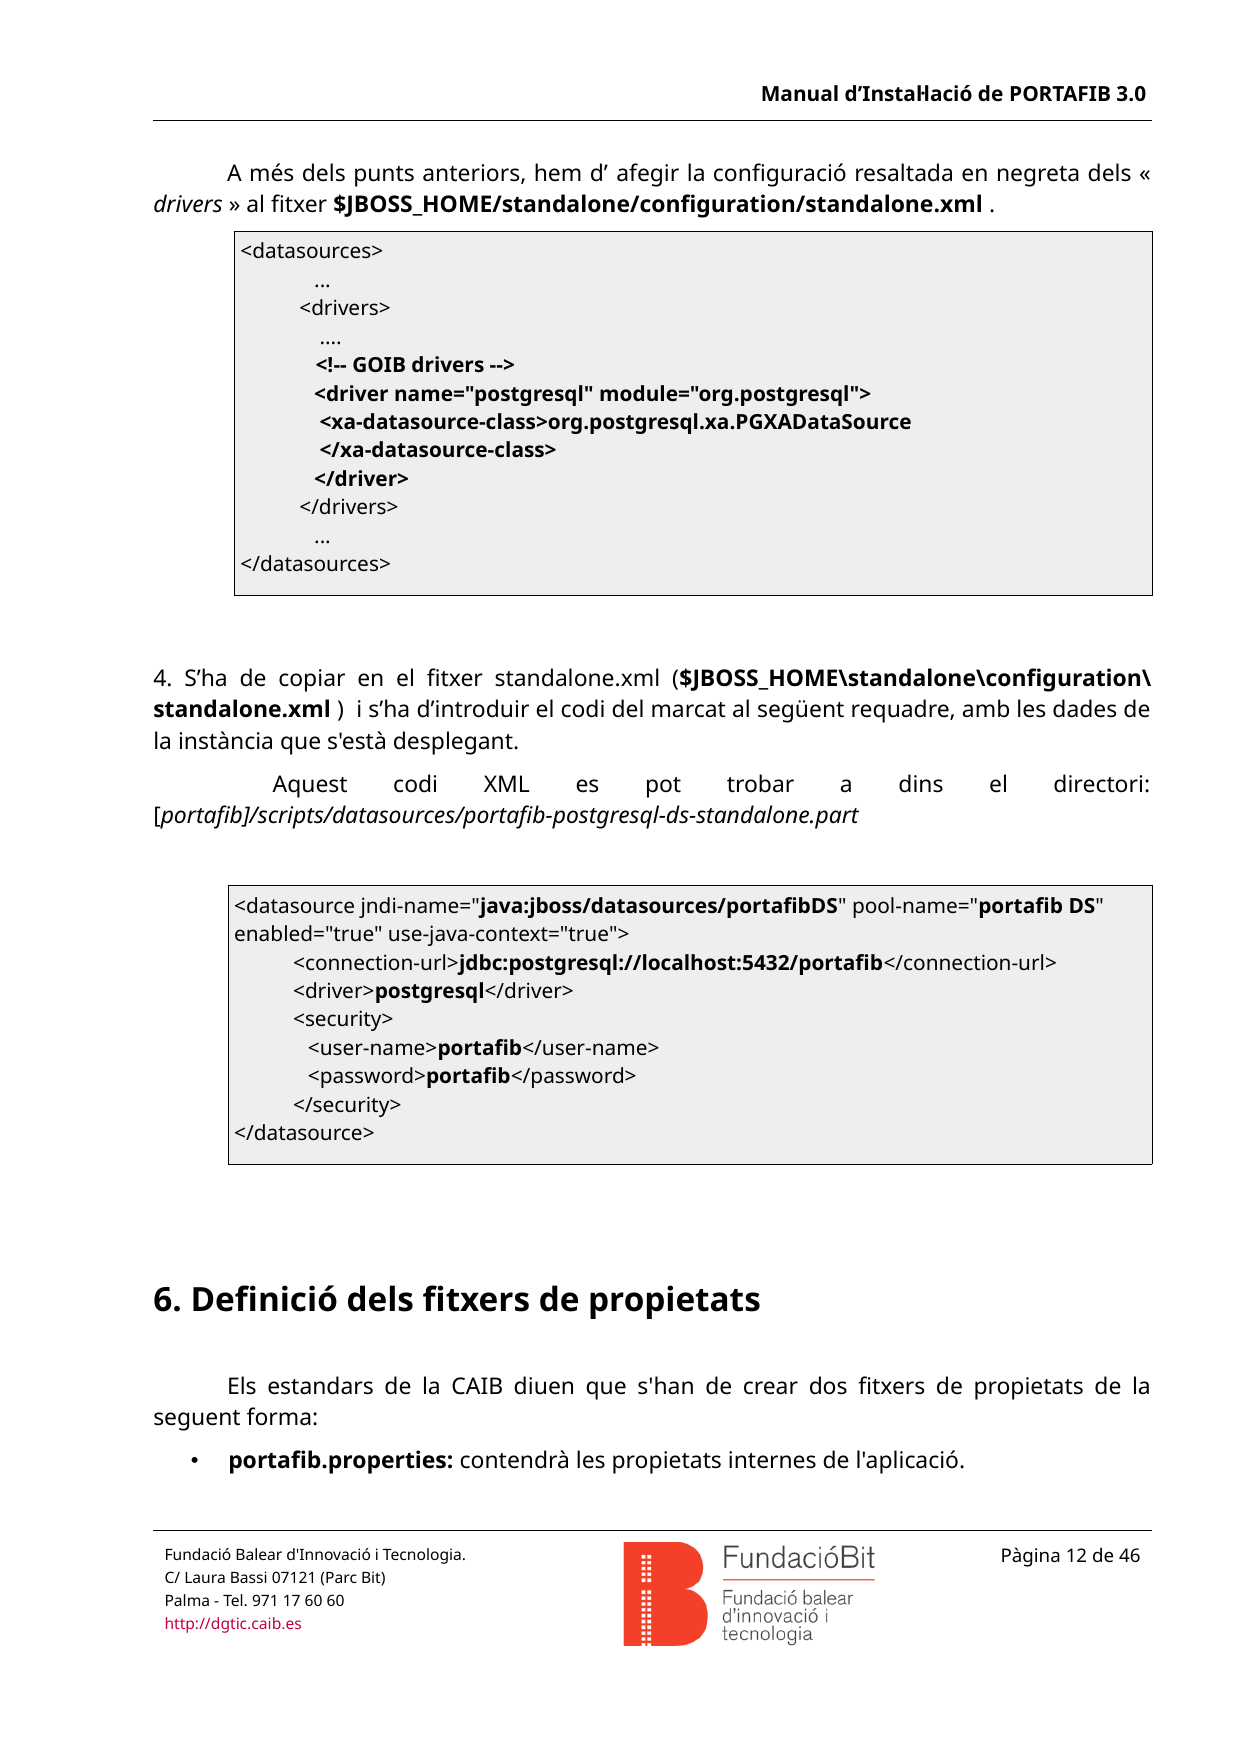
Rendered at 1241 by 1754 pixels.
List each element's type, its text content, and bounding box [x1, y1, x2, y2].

text A més dels punts anteriors, hem d’ afegir la configuració resaltada en negreta dels « drivers » al fitxer $JBOSS_HOME/standalone/configuration/standalone.xml . [153, 156, 1152, 219]
picture [623, 1542, 875, 1646]
subtitle Definició dels fitxers de propietats [153, 1275, 1152, 1321]
table_header <datasource jndi-name="java:jboss/datasources/portafibDS" pool-name="portafib DS" enabled="true" use-java-context="true"> <connection-url>jdbc:postgresql://localhost:5432/portafib</connection-url> <driver>postgresql</driver> <security> <user-name>portafib</user-name> <password>portafib</password> </security> </datasource> [229, 886, 1152, 1164]
text 4. S’ha de copiar en el fitxer standalone.xml ($JBOSS_HOME\standalone\configuration\standalone.xml ) i s’ha d’introduir el codi del marcat al següent requadre, amb les dades de la instància que s'està desplegant. [153, 662, 1152, 756]
text Els estandars de la CAIB diuen que s'han de crear dos fitxers de propietats de la seguent forma: [153, 1370, 1152, 1432]
text Aquest codi XML es pot trobar a dins el directori: [portafib]/scripts/datasources/portafib-postgresql-ds-standalone.part [153, 768, 1152, 830]
list portafib.properties: contendrà les propietats internes de l'aplicació. [191, 1444, 1152, 1476]
table_header <datasources> ... <drivers> .... <!-- GOIB drivers --> <driver name="postgresql" module="org.postgresql"> <xa-datasource-class>org.postgresql.xa.PGXADataSource </xa-datasource-class> </driver> </drivers> ... </datasources> [235, 232, 1152, 595]
